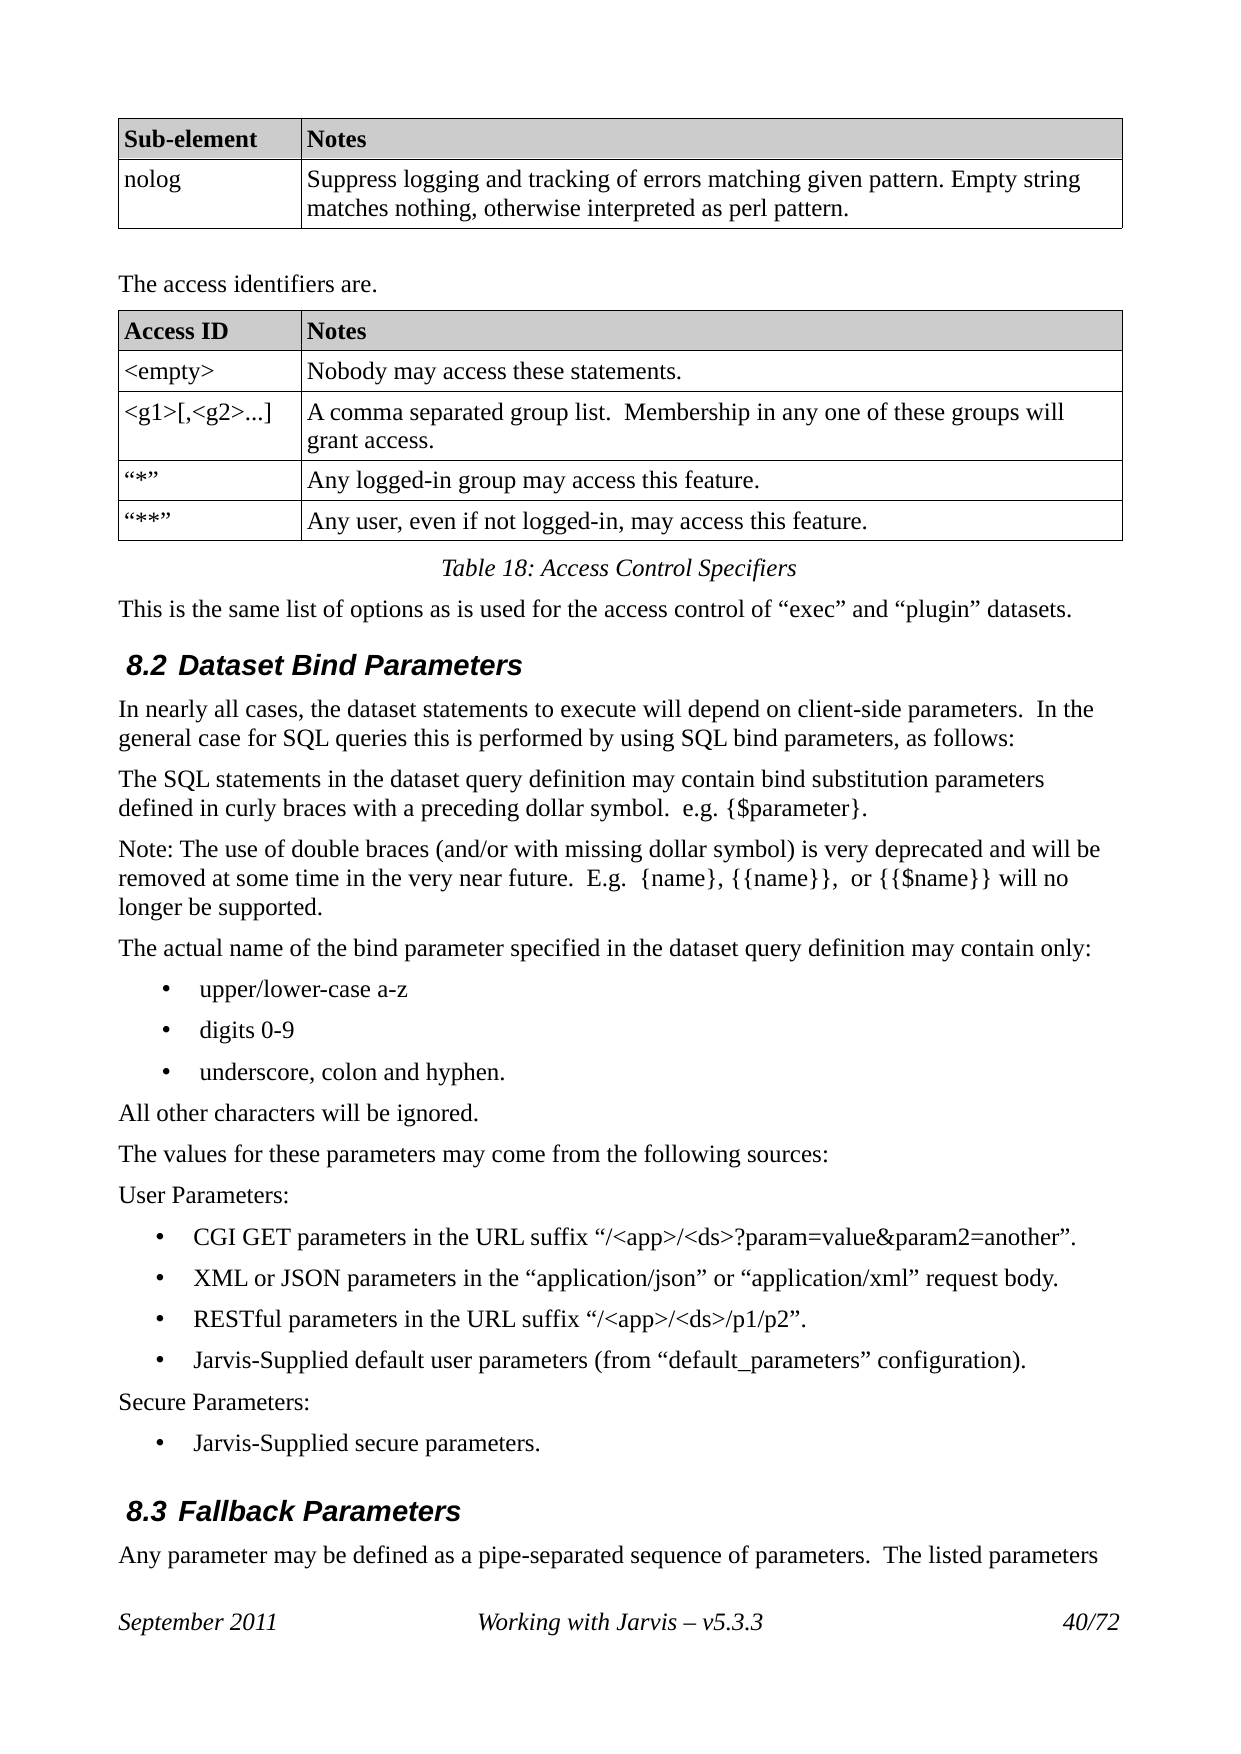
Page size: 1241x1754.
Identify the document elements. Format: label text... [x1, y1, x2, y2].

table_cell “*” [119, 461, 301, 500]
list Jarvis-Supplied secure parameters. [156, 1428, 1122, 1457]
table_cell Suppress logging and tracking of errors matching given pattern. Empty string matches nothing, otherwise interpreted as perl pattern. [302, 160, 1122, 227]
text The access identifiers are. [118, 269, 1122, 298]
list upper/lower-case a-z [162, 974, 1122, 1003]
list underscore, colon and hyphen. [162, 1057, 1122, 1085]
table_cell “**” [119, 501, 301, 540]
table_header Notes [302, 119, 1122, 158]
text Any parameter may be defined as a pipe-separated sequence of parameters. The listed parameters [118, 1540, 1122, 1569]
subtitle Fallback Parameters [118, 1494, 1122, 1528]
table_cell Any logged-in group may access this feature. [302, 461, 1122, 500]
list Jarvis-Supplied default user parameters (from “default_parameters” configuration). [156, 1345, 1122, 1374]
table_cell Any user, even if not logged-in, may access this feature. [302, 501, 1122, 540]
list XML or JSON parameters in the “application/json” or “application/xml” request body. [156, 1263, 1122, 1292]
table_cell <empty> [119, 351, 301, 391]
text The SQL statements in the dataset query definition may contain bind substitution parameters defined in curly braces with a preceding dollar symbol. e.g. {$parameter}. [118, 764, 1122, 822]
text The actual name of the bind parameter specified in the dataset query definition may contain only: [118, 933, 1122, 962]
list RESTful parameters in the URL suffix “/<app>/<ds>/p1/p2”. [156, 1304, 1122, 1333]
text The values for these parameters may come from the following sources: [118, 1139, 1122, 1168]
list digits 0-9 [162, 1015, 1122, 1044]
table_cell nolog [119, 160, 301, 227]
table_cell A comma separated group list. Membership in any one of these groups will grant access. [302, 392, 1122, 460]
table_header Access ID [119, 311, 301, 350]
table_header Notes [302, 311, 1122, 350]
table_cell <g1>[,<g2>...] [119, 392, 301, 460]
subtitle Dataset Bind Parameters [118, 648, 1122, 682]
text This is the same list of options as is used for the access control of “exec” and “plugin” datasets. [118, 594, 1122, 623]
text Secure Parameters: [118, 1387, 1122, 1415]
table_header Sub-element [119, 119, 301, 158]
list CGI GET parameters in the URL suffix “/<app>/<ds>?param=value&param2=another”. [156, 1222, 1122, 1250]
text In nearly all cases, the dataset statements to execute will depend on client-side parameters. In the general case for SQL queries this is performed by using SQL bind parameters, as follows: [118, 694, 1122, 752]
text Note: The use of double braces (and/or with missing dollar symbol) is very deprecated and will be removed at some time in the very near future. E.g. {name}, {{name}}, or {{$name}} will no longer be supported. [118, 834, 1122, 920]
text User Parameters: [118, 1180, 1122, 1209]
text Table 18: Access Control Specifiers [118, 553, 1122, 582]
text All other characters will be ignored. [118, 1098, 1122, 1127]
table_cell Nobody may access these statements. [302, 351, 1122, 391]
